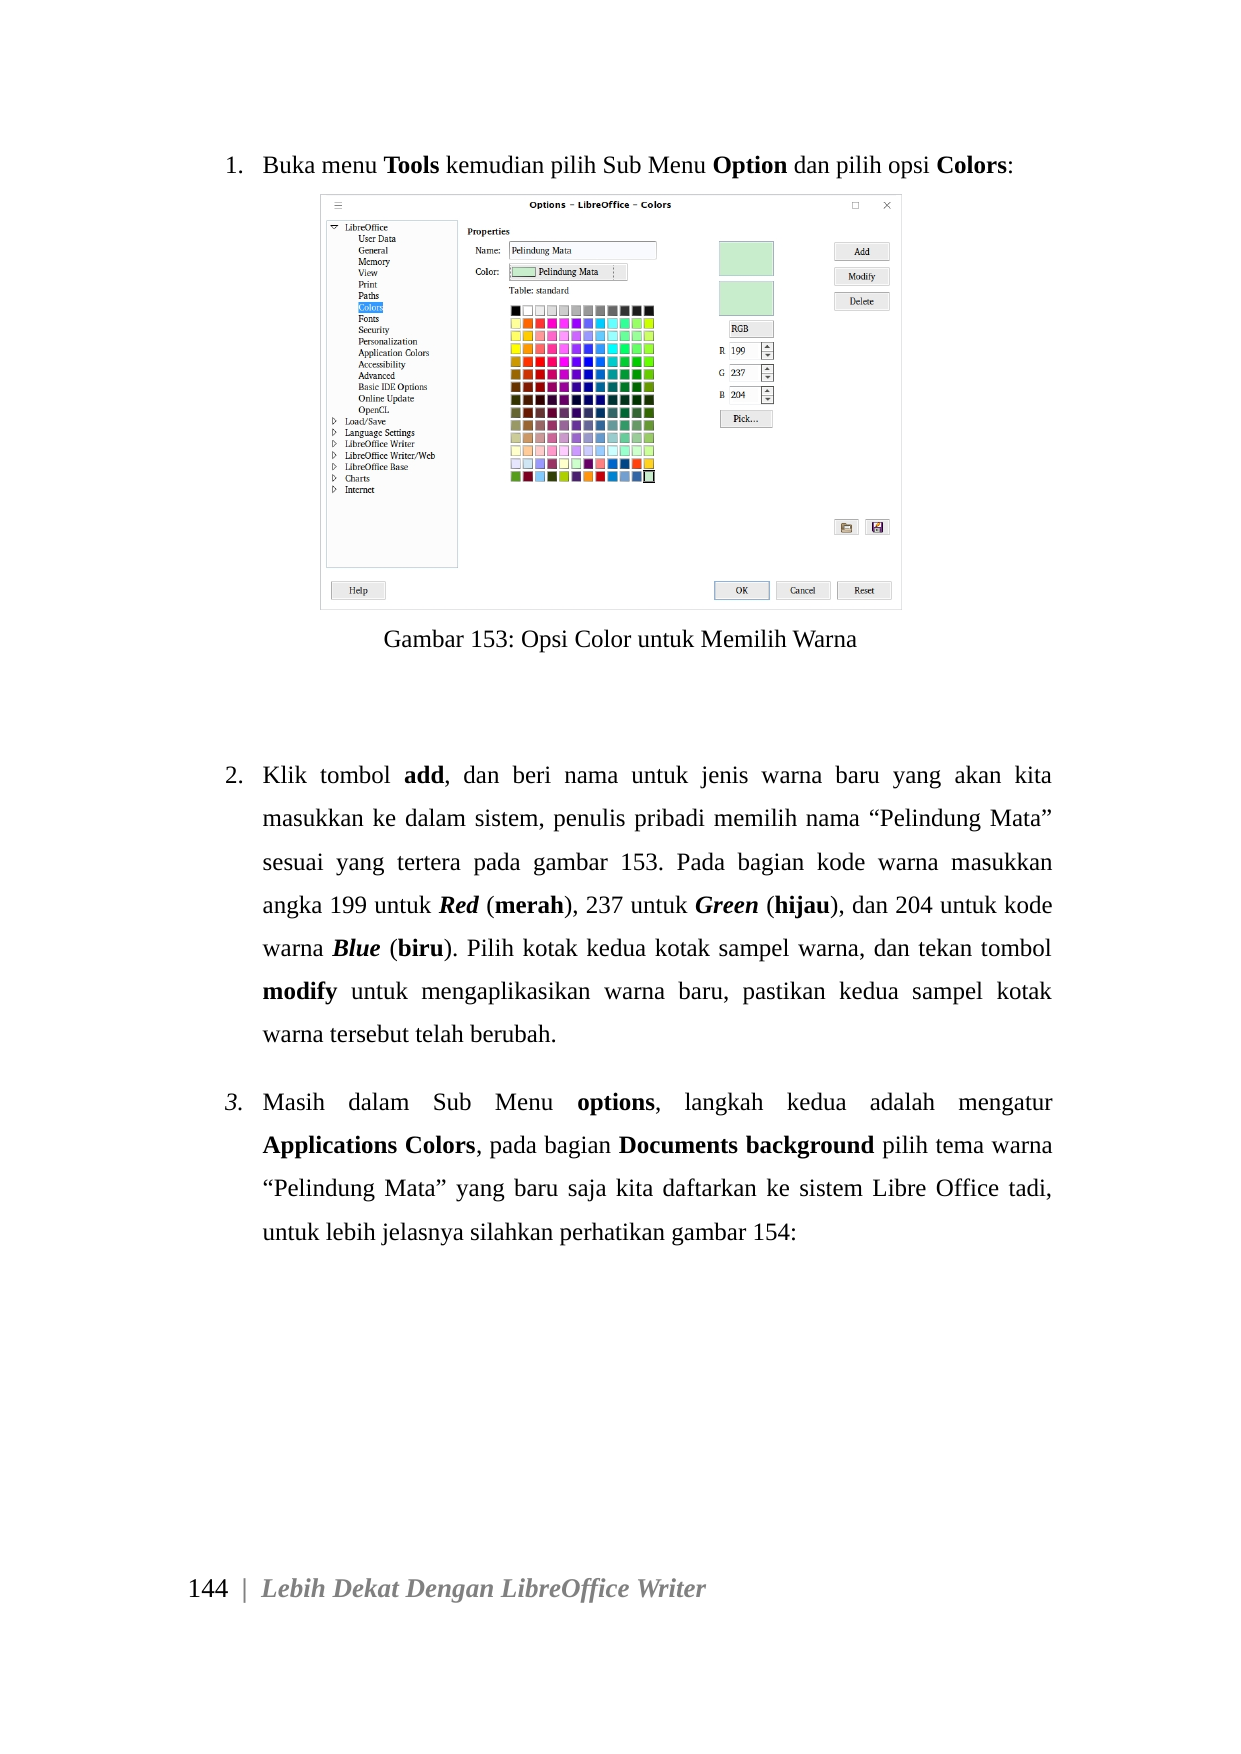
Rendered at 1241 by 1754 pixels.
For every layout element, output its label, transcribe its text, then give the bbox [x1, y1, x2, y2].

text Gambar 153: Opsi Color untuk Memilih Warna [187, 624, 1053, 653]
list Klik tombol add, dan beri nama untuk jenis warna baru yang akan kita masukkan ke dalam sistem, penulis pribadi memilih nama “Pelindung Mata” sesuai yang tertera pada gambar 153. Pada bagian kode warna masukkan angka 199 untuk Red (merah), 237 untuk Green (hijau), dan 204 untuk kode warna Blue (biru). Pilih kotak kedua kotak sampel warna, dan tekan tombol modify untuk mengaplikasikan warna baru, pastikan kedua sampel kotak warna tersebut telah berubah. [225, 760, 1053, 1048]
picture [320, 194, 902, 610]
list Masih dalam Sub Menu options, langkah kedua adalah mengatur Applications Colors, pada bagian Documents background pilih tema warna “Pelindung Mata” yang baru saja kita daftarkan ke sistem Libre Office tadi, untuk lebih jelasnya silahkan perhatikan gambar 154: [225, 1087, 1053, 1245]
list Buka menu Tools kemudian pilih Sub Menu Option dan pilih opsi Colors: [225, 150, 1053, 179]
